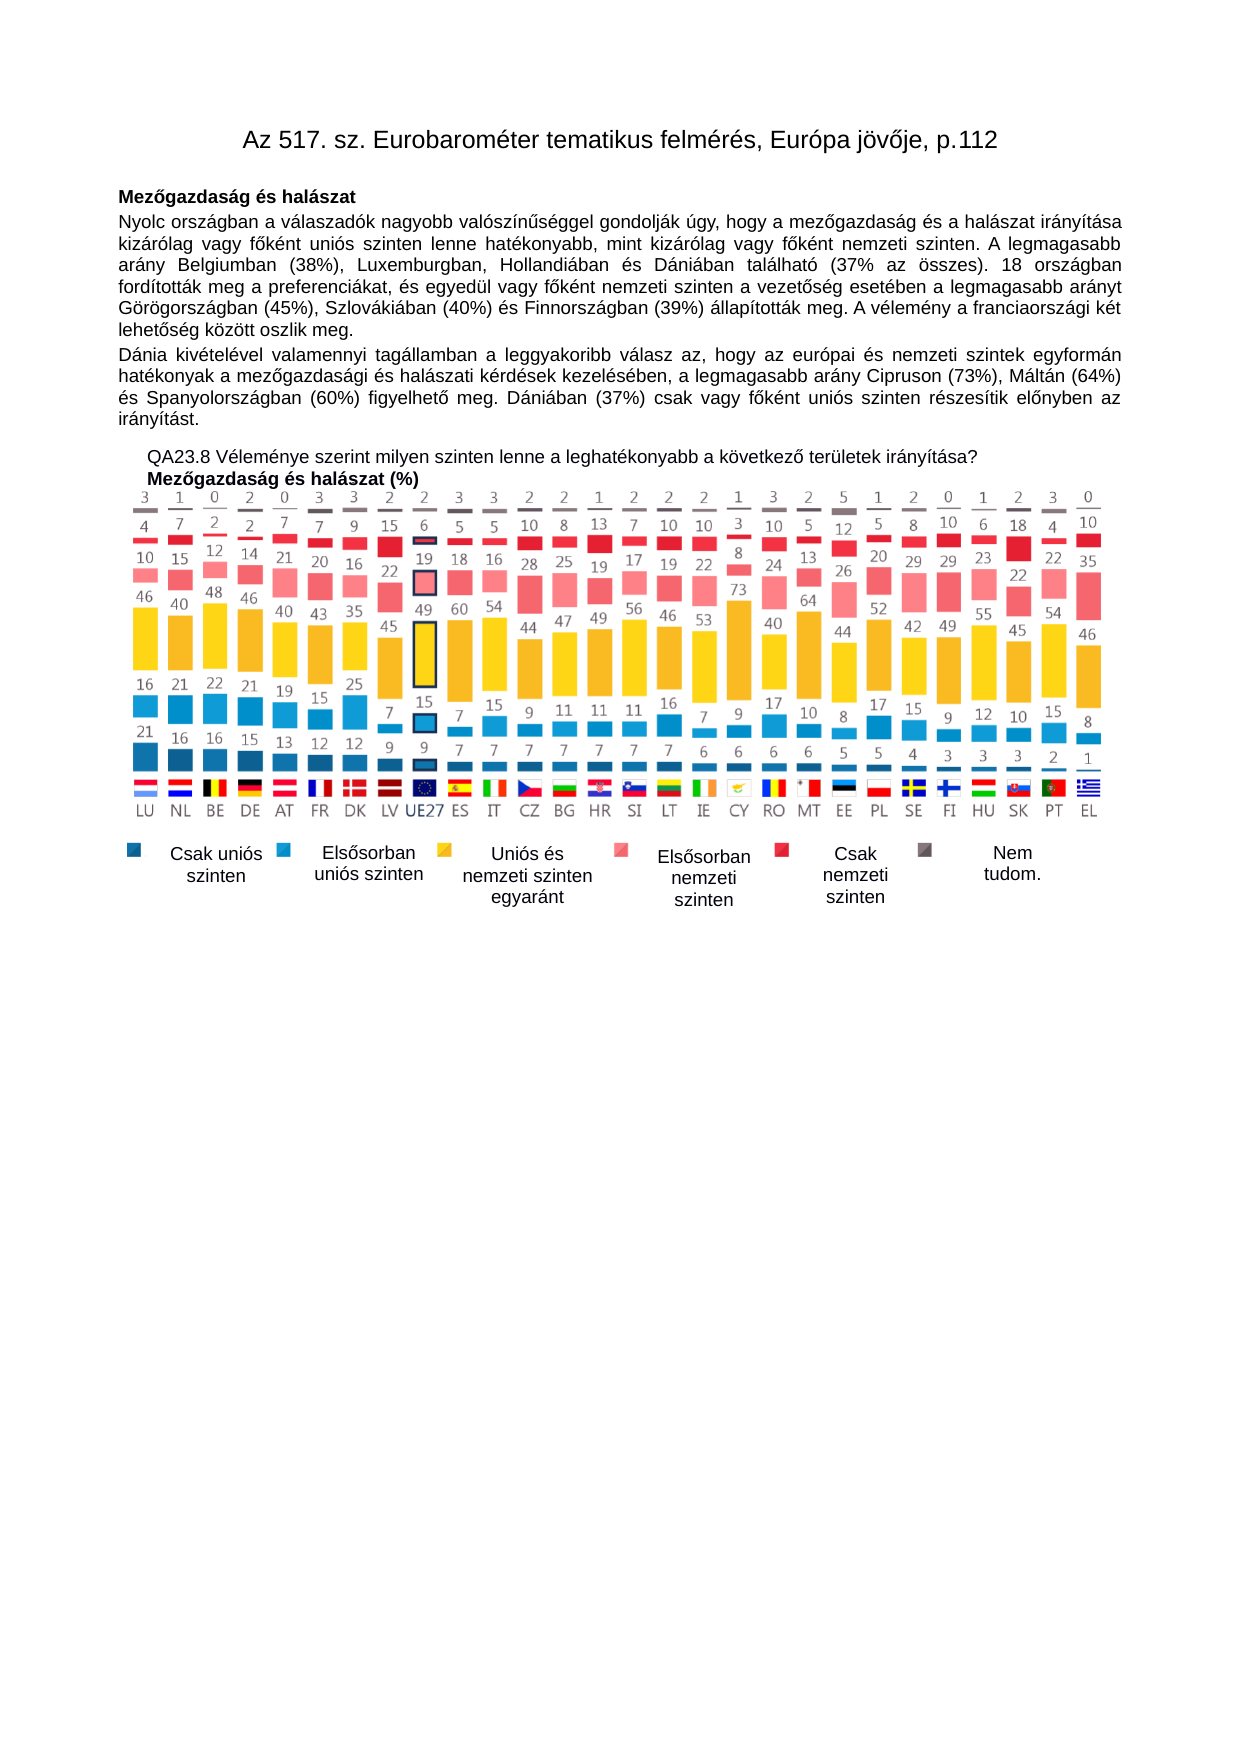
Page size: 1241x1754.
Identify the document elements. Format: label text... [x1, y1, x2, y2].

text Mezőgazdaság és halászat [118, 186, 1122, 208]
picture [119, 827, 933, 878]
text Dánia kivételével valamennyi tagállamban a leggyakoribb válasz az, hogy az európai és nemzeti szintek egyformán hatékonyak a mezőgazdasági és halászati kérdések kezelésében, a legmagasabb arány Cipruson (73%), Máltán (64%) és Spanyolországban (60%) figyelhető meg. Dániában (37%) csak vagy főként uniós szinten részesítik előnyben az irányítást. [118, 343, 1122, 430]
picture [118, 482, 1108, 818]
text Nyolc országban a válaszadók nagyobb valószínűséggel gondolják úgy, hogy a mezőgazdaság és a halászat irányítása kizárólag vagy főként uniós szinten lenne hatékonyabb, mint kizárólag vagy főként nemzeti szinten. A legmagasabb arány Belgiumban (38%), Luxemburgban, Hollandiában és Dániában található (37% az összes). 18 országban fordították meg a preferenciákat, és egyedül vagy főként nemzeti szinten a vezetőség esetében a legmagasabb arányt Görögországban (45%), Szlovákiában (40%) és Finnországban (39%) állapították meg. A vélemény a franciaországi két lehetőség között oszlik meg. [118, 211, 1122, 340]
